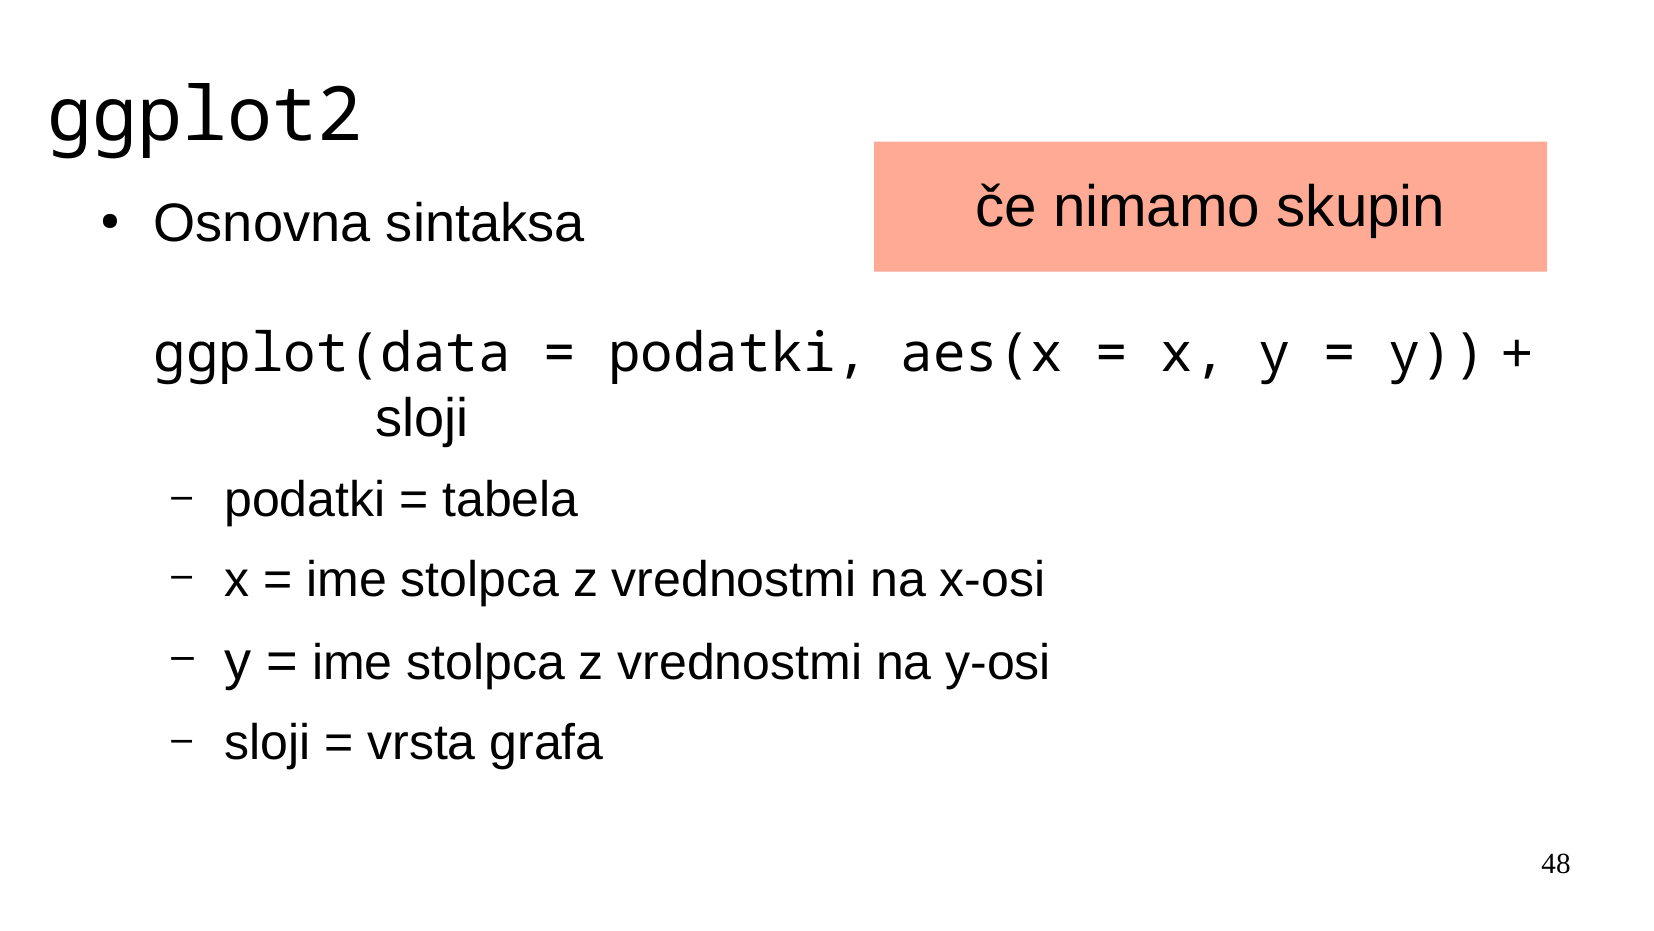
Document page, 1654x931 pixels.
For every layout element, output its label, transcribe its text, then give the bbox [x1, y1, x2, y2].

text_box če nimamo skupin [874, 141, 1548, 272]
title ggplot2 [47, 33, 1536, 189]
list Osnovna sintaksa ggplot(data = podatki, aes(x = x, y = y)) + sloji podatki = tabela x = ime stolpca z vrednostmi na x-osi y = ime stolpca z vrednostmi na y-osi sloji = vrsta grafa [82, 192, 1571, 827]
